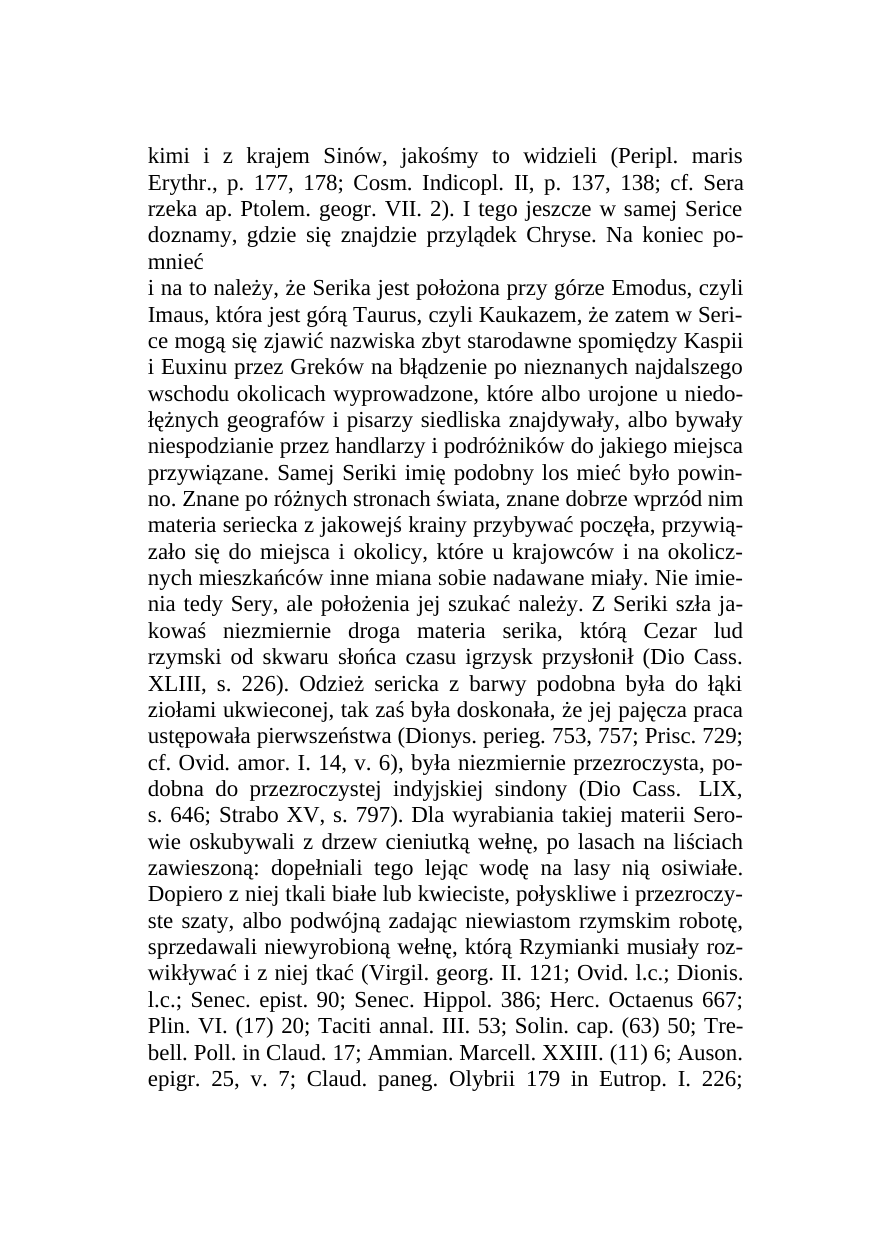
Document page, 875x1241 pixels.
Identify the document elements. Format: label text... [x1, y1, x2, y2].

text s. 646; Strabo XV, s. 797). Dla wyrabiania takiej materii Sero- wie oskubywali z drzew cieniutką wełnę, po lasach na liściach zawieszoną: dopełniali tego lejąc wodę na lasy nią osiwiałe. Dopiero z niej tkali białe lub kwieciste, połyskliwe i przezroczy- ste szaty, albo podwójną zadając niewiastom rzymskim robotę, sprzedawali niewyrobioną wełnę, którą Rzymianki musiały roz- wikływać i z niej tkać (Virgil. georg. II. 121; Ovid. l.c.; Dionis. l.c.; Senec. epist. 90; Senec. Hippol. 386; Herc. Octaenus 667; Plin. VI. (17) 20; Taciti annal. III. 53; Solin. cap. (63) 50; Tre- bell. Poll. in Claud. 17; Ammian. Marcell. XXIII. (11) 6; Auson. epigr. 25, v. 7; Claud. paneg. Olybrii 179 in Eutrop. I. 226; [148, 801, 744, 1091]
text kimi i z krajem Sinów, jakośmy to widzieli (Peripl. maris Erythr., p. 177, 178; Cosm. Indicopl. II, p. 137, 138; cf. Sera rzeka ap. Ptolem. geogr. VII. 2). I tego jeszcze w samej Serice doznamy, gdzie się znajdzie przylądek Chryse. Na koniec po- mnieć [148, 142, 744, 274]
text i na to należy, że Serika jest położona przy górze Emodus, czyli Imaus, która jest górą Taurus, czyli Kaukazem, że zatem w Seri- ce mogą się zjawić nazwiska zbyt starodawne spomiędzy Kaspii i Euxinu przez Greków na błądzenie po nieznanych najdalszego wschodu okolicach wyprowadzone, które albo urojone u niedo- łężnych geografów i pisarzy siedliska znajdywały, albo bywały niespodzianie przez handlarzy i podróżników do jakiego miejsca przywiązane. Samej Seriki imię podobny los mieć było powin- no. Znane po różnych stronach świata, znane dobrze wprzód nim materia seriecka z jakowejś krainy przybywać poczęła, przywią- zało się do miejsca i okolicy, które u krajowców i na okolicz- nych mieszkańców inne miana sobie nadawane miały. Nie imie- nia tedy Sery, ale położenia jej szukać należy. Z Seriki szła ja- kowaś niezmiernie droga materia serika, którą Cezar lud rzymski od skwaru słońca czasu igrzysk przysłonił (Dio Cass. XLIII, s. 226). Odzież sericka z barwy podobna była do łąki ziołami ukwieconej, tak zaś była doskonała, że jej pajęcza praca ustępowała pierwszeństwa (Dionys. perieg. 753, 757; Prisc. 729; cf. Ovid. amor. I. 14, v. 6), była niezmiernie przezroczysta, po- dobna do przezroczystej indyjskiej sindony (Dio Cass. LIX, [148, 274, 744, 801]
